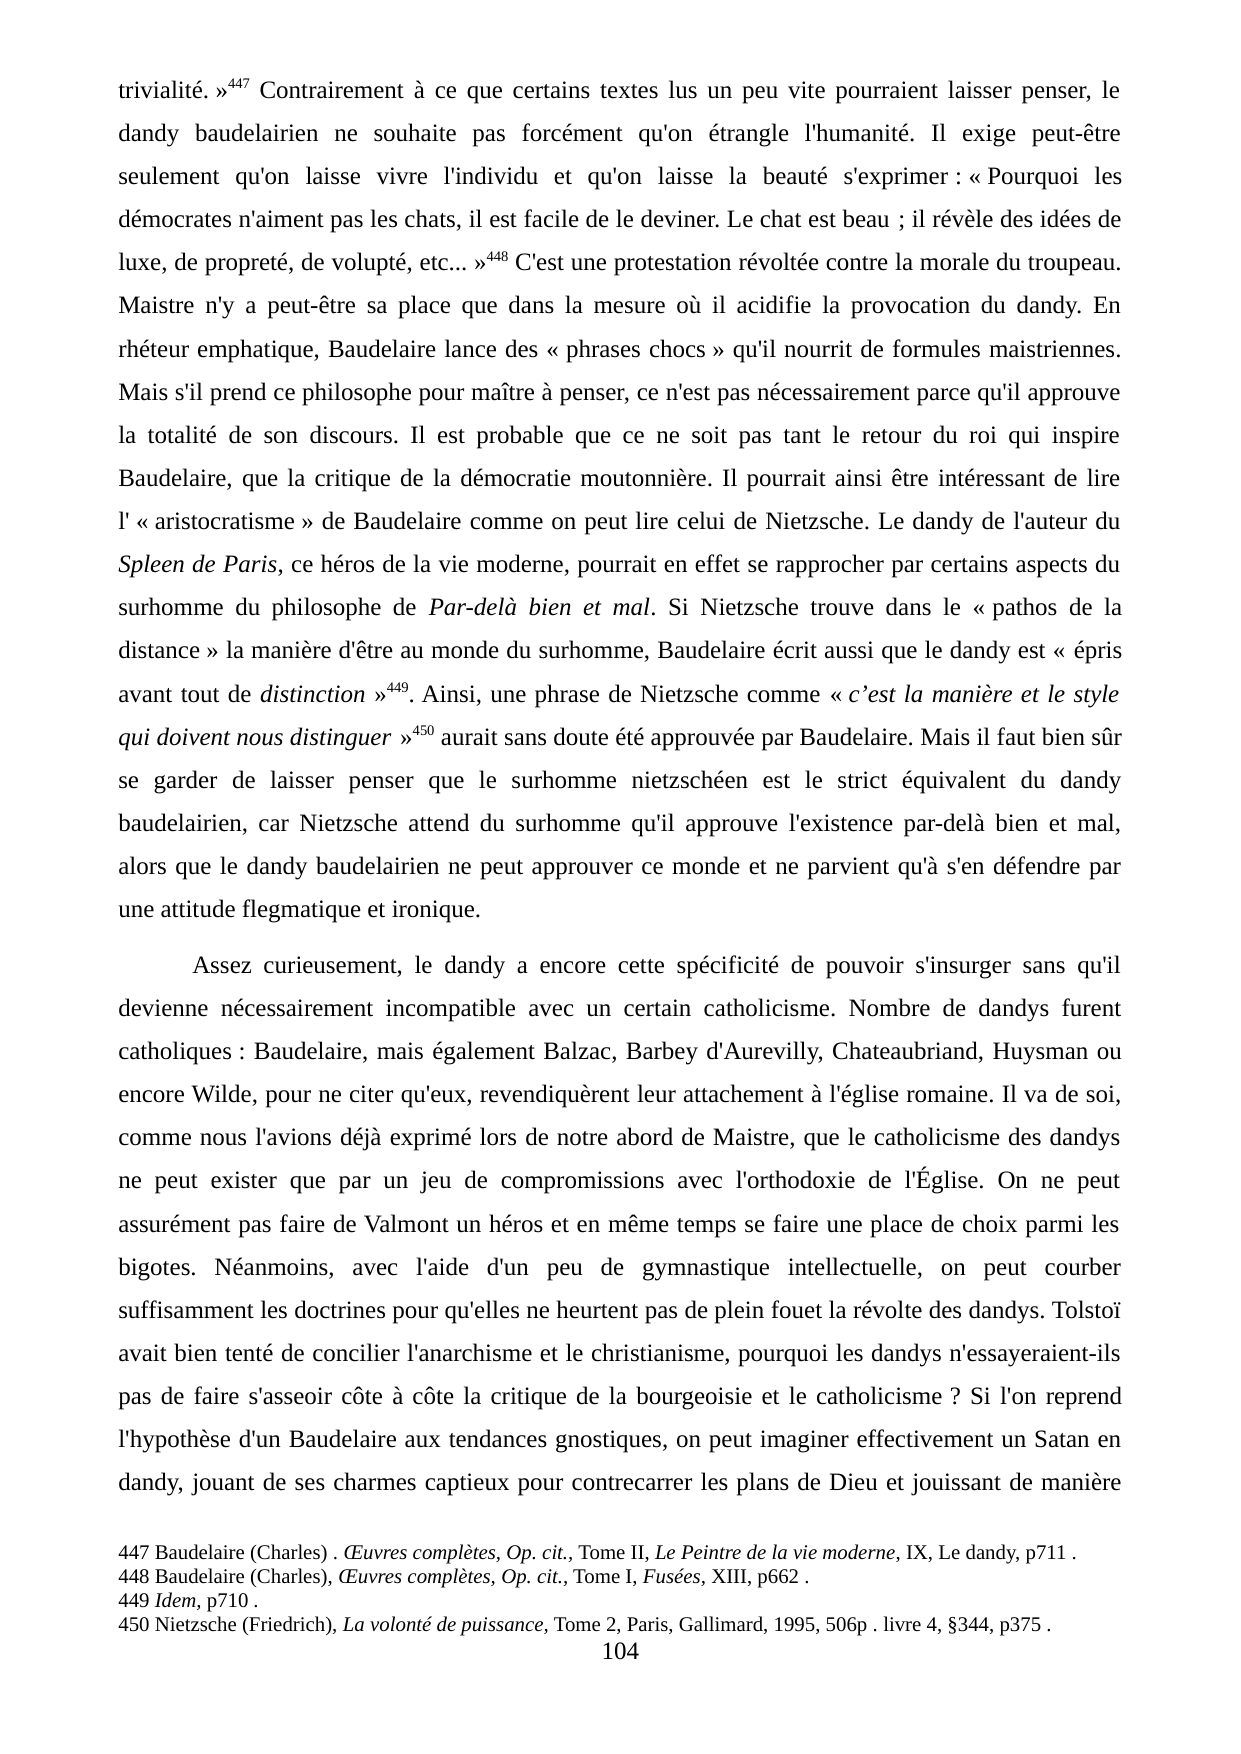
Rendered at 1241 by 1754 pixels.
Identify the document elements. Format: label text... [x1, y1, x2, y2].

text trivialité. » Contrairement à ce que certains textes lus un peu vite pourraient laisser penser, le dandy baudelairien ne souhaite pas forcément qu'on étrangle l'humanité. Il exige peut-être seulement qu'on laisse vivre l'individu et qu'on laisse la beauté s'exprimer : « Pourquoi les démocrates n'aiment pas les chats, il est facile de le deviner. Le chat est beau ; il révèle des idées de luxe, de propreté, de volupté, etc... » C'est une protestation révoltée contre la morale du troupeau. Maistre n'y a peut-être sa place que dans la mesure où il acidifie la provocation du dandy. En rhéteur emphatique, Baudelaire lance des « phrases chocs » qu'il nourrit de formules maistriennes. Mais s'il prend ce philosophe pour maître à penser, ce n'est pas nécessairement parce qu'il approuve la totalité de son discours. Il est probable que ce ne soit pas tant le retour du roi qui inspire Baudelaire, que la critique de la démocratie moutonnière. Il pourrait ainsi être intéressant de lire l' « aristocratisme » de Baudelaire comme on peut lire celui de Nietzsche. Le dandy de l'auteur du Spleen de Paris, ce héros de la vie moderne, pourrait en effet se rapprocher par certains aspects du surhomme du philosophe de Par-delà bien et mal. Si Nietzsche trouve dans le « pathos de la distance » la manière d'être au monde du surhomme, Baudelaire écrit aussi que le dandy est « épris avant tout de distinction ». Ainsi, une phrase de Nietzsche comme « c’est la manière et le style qui doivent nous distinguer » aurait sans doute été approuvée par Baudelaire. Mais il faut bien sûr se garder de laisser penser que le surhomme nietzschéen est le strict équivalent du dandy baudelairien, car Nietzsche attend du surhomme qu'il approuve l'existence par-delà bien et mal, alors que le dandy baudelairien ne peut approuver ce monde et ne parvient qu'à s'en défendre par une attitude flegmatique et ironique. [118, 75, 1122, 923]
text Assez curieusement, le dandy a encore cette spécificité de pouvoir s'insurger sans qu'il devienne nécessairement incompatible avec un certain catholicisme. Nombre de dandys furent catholiques : Baudelaire, mais également Balzac, Barbey d'Aurevilly, Chateaubriand, Huysman ou encore Wilde, pour ne citer qu'eux, revendiquèrent leur attachement à l'église romaine. Il va de soi, comme nous l'avions déjà exprimé lors de notre abord de Maistre, que le catholicisme des dandys ne peut exister que par un jeu de compromissions avec l'orthodoxie de l'Église. On ne peut assurément pas faire de Valmont un héros et en même temps se faire une place de choix parmi les bigotes. Néanmoins, avec l'aide d'un peu de gymnastique intellectuelle, on peut courber suffisamment les doctrines pour qu'elles ne heurtent pas de plein fouet la révolte des dandys. Tolstoï avait bien tenté de concilier l'anarchisme et le christianisme, pourquoi les dandys n'essayeraient-ils pas de faire s'asseoir côte à côte la critique de la bourgeoisie et le catholicisme ? Si l'on reprend l'hypothèse d'un Baudelaire aux tendances gnostiques, on peut imaginer effectivement un Satan en dandy, jouant de ses charmes captieux pour contrecarrer les plans de Dieu et jouissant de manière [118, 950, 1122, 1496]
text Idem, p710 . [118, 1588, 1122, 1612]
text Baudelaire (Charles) . Œuvres complètes, Op. cit., Tome II, Le Peintre de la vie moderne, IX, Le dandy, p711 . [118, 1539, 1122, 1564]
text Nietzsche (Friedrich), La volonté de puissance, Tome 2, Paris, Gallimard, 1995, 506p . livre 4, §344, p375 . [118, 1612, 1122, 1636]
text Baudelaire (Charles), Œuvres complètes, Op. cit., Tome I, Fusées, XIII, p662 . [118, 1564, 1122, 1588]
